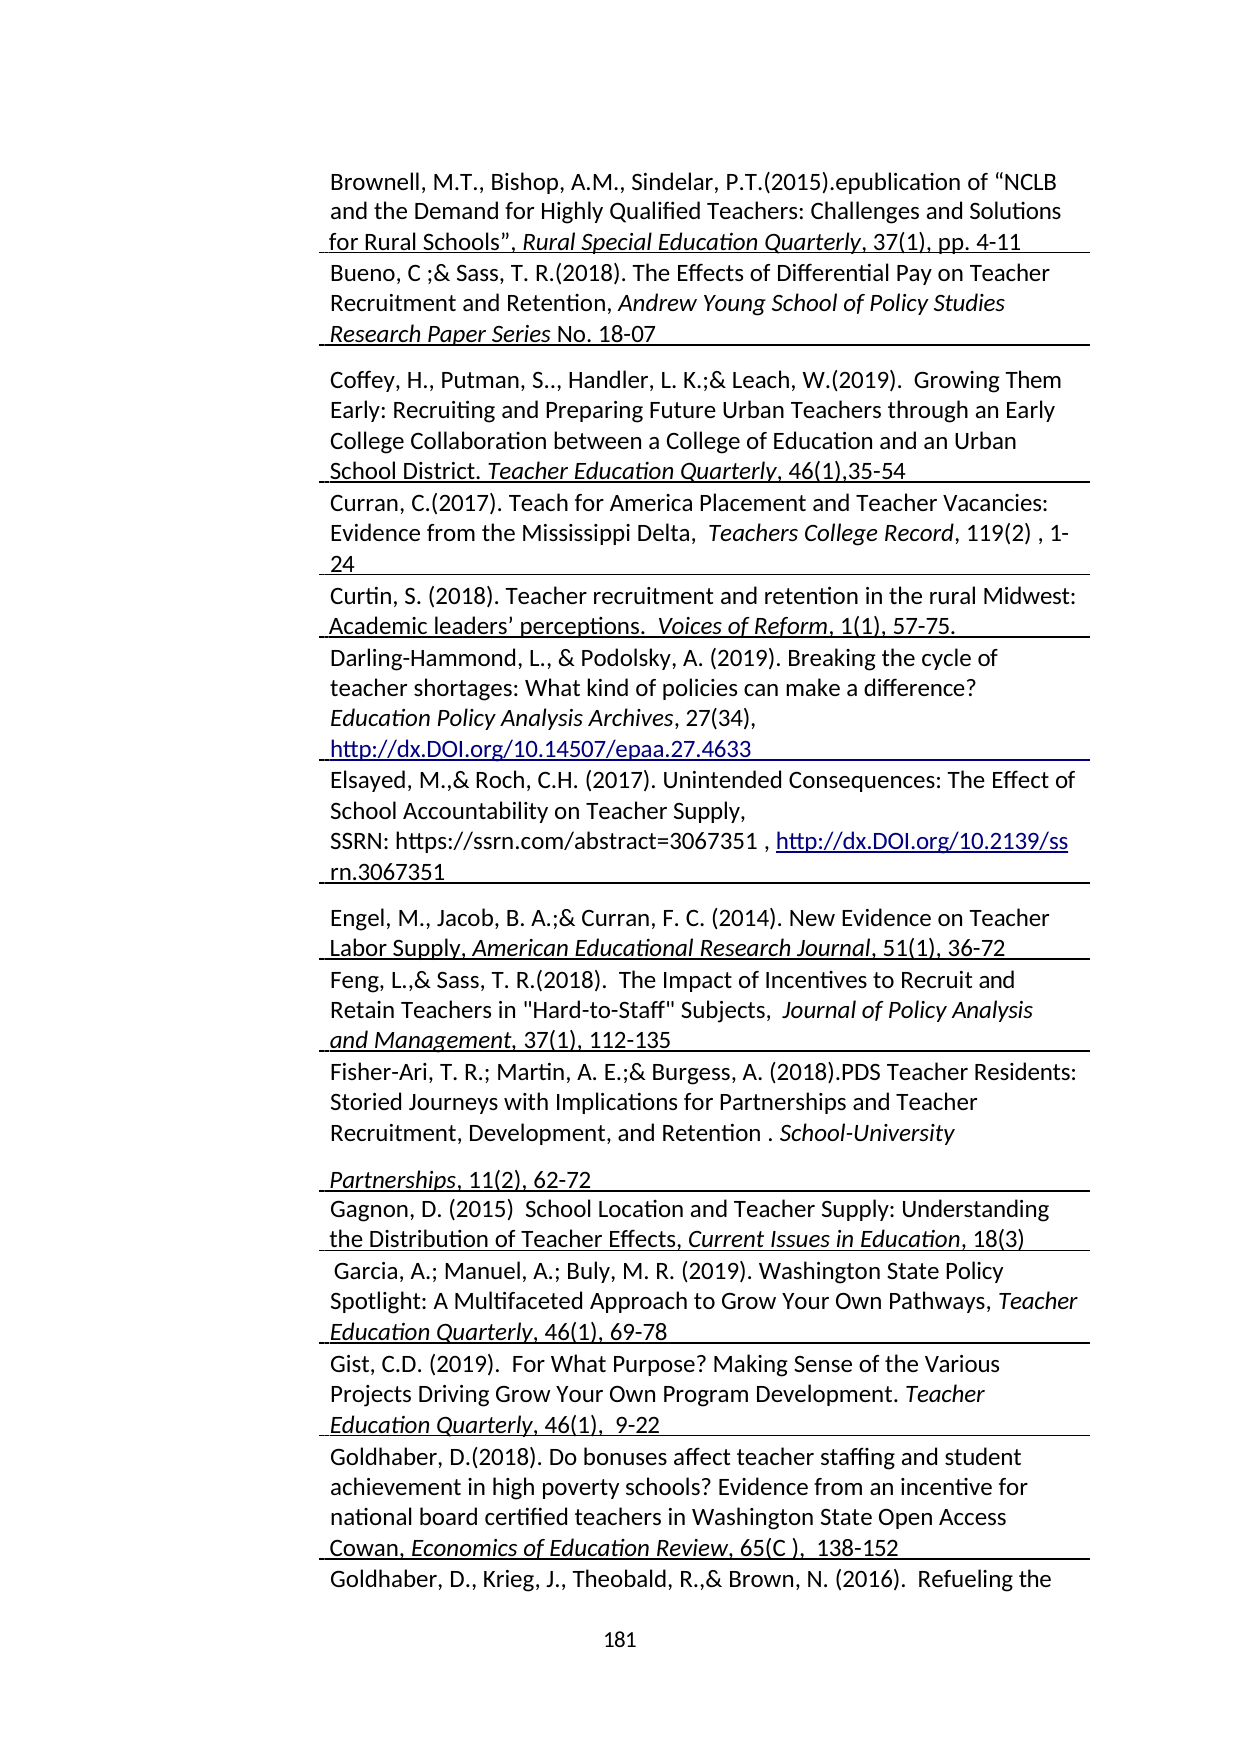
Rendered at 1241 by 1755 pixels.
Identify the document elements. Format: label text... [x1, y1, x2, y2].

table_cell Coffey, H., Putman, S.., Handler, L. K.;& Leach, W.(2019). Growing Them Early: Recruiting and Preparing Future Urban Teachers through an Early College Collaboration between a College of Education and an Urban School District. Teacher Education Quarterly, 46(1),35-54 [325, 366, 1084, 481]
table_cell Curtin, S. (2018). Teacher recruitment and retention in the rural Midwest: Academic leaders’ perceptions. Voices of Reform, 1(1), 57-75. [325, 581, 1084, 636]
table_cell [325, 638, 1084, 643]
table_cell Gagnon, D. (2015) School Location and Teacher Supply: Understanding the Distribution of Teacher Effects, Current Issues in Education, 18(3) [325, 1195, 1084, 1250]
table_cell [325, 1251, 1084, 1257]
table_cell [325, 1436, 1084, 1442]
table_cell Fisher-Ari, T. R.; Martin, A. E.;& Burgess, A. (2018).PDS Teacher Residents: Storied Journeys with Implications for Partnerships and Teacher Recruitment, Development, and Retention . School-University Partnerships, 11(2), 62-72 [325, 1058, 1084, 1190]
table_cell Feng, L.,& Sass, T. R.(2018). The Impact of Incentives to Recruit and Retain Teachers in "Hard-to-Staff" Subjects, Journal of Policy Analysis and Management, 37(1), 112-135 [325, 965, 1084, 1050]
table_cell Engel, M., Jacob, B. A.;& Curran, F. C. (2014). New Evidence on Teacher Labor Supply, American Educational Research Journal, 51(1), 36-72 [325, 903, 1084, 958]
table_cell Garcia, A.; Manuel, A.; Buly, M. R. (2019). Washington State Policy Spotlight: A Multifaceted Approach to Grow Your Own Pathways, Teacher Education Quarterly, 46(1), 69-78 [325, 1257, 1084, 1342]
table_cell [325, 575, 1084, 581]
table_cell Goldhaber, D., Krieg, J., Theobald, R.,& Brown, N. (2016). Refueling the [325, 1565, 1084, 1599]
table_cell [325, 1052, 1084, 1058]
table_cell Darling-Hammond, L., & Podolsky, A. (2019). Breaking the cycle of teacher shortages: What kind of policies can make a difference? Education Policy Analysis Archives, 27(34), http://dx.DOI.org/10.14507/epaa.27.4633 [325, 643, 1084, 759]
table_cell Bueno, C ;& Sass, T. R.(2018). The Effects of Differential Pay on Teacher Recruitment and Retention, Andrew Young School of Policy Studies Research Paper Series No. 18-07 [325, 259, 1084, 344]
table_cell [325, 1344, 1084, 1349]
table_cell Curran, C.(2017). Teach for America Placement and Teacher Vacancies: Evidence from the Mississippi Delta, Teachers College Record, 119(2) , 1- 24 [325, 489, 1084, 574]
table_cell Elsayed, M.,& Roch, C.H. (2017). Unintended Consequences: The Effect of School Accountability on Teacher Supply, SSRN: https://ssrn.com/abstract=3067351 , http://dx.DOI.org/10.2139/ss rn.3067351 [325, 766, 1084, 882]
table_cell [325, 884, 1084, 903]
table_cell Gist, C.D. (2019). For What Purpose? Making Sense of the Various Projects Driving Grow Your Own Program Development. Teacher Education Quarterly, 46(1), 9-22 [325, 1349, 1084, 1435]
table_header Brownell, M.T., Bishop, A.M., Sindelar, P.T.(2015).epublication of “NCLB and the Demand for Highly Qualified Teachers: Challenges and Solutions for Rural Schools”, Rural Special Education Quarterly, 37(1), pp. 4-11 [325, 170, 1084, 252]
table_header [325, 253, 1084, 259]
table_cell [325, 346, 1084, 366]
table_cell [325, 960, 1084, 965]
table_cell Goldhaber, D.(2018). Do bonuses affect teacher staffing and student achievement in high poverty schools? Evidence from an incentive for national board certified teachers in Washington State Open Access Cowan, Economics of Education Review, 65(C ), 138-152 [325, 1442, 1084, 1558]
